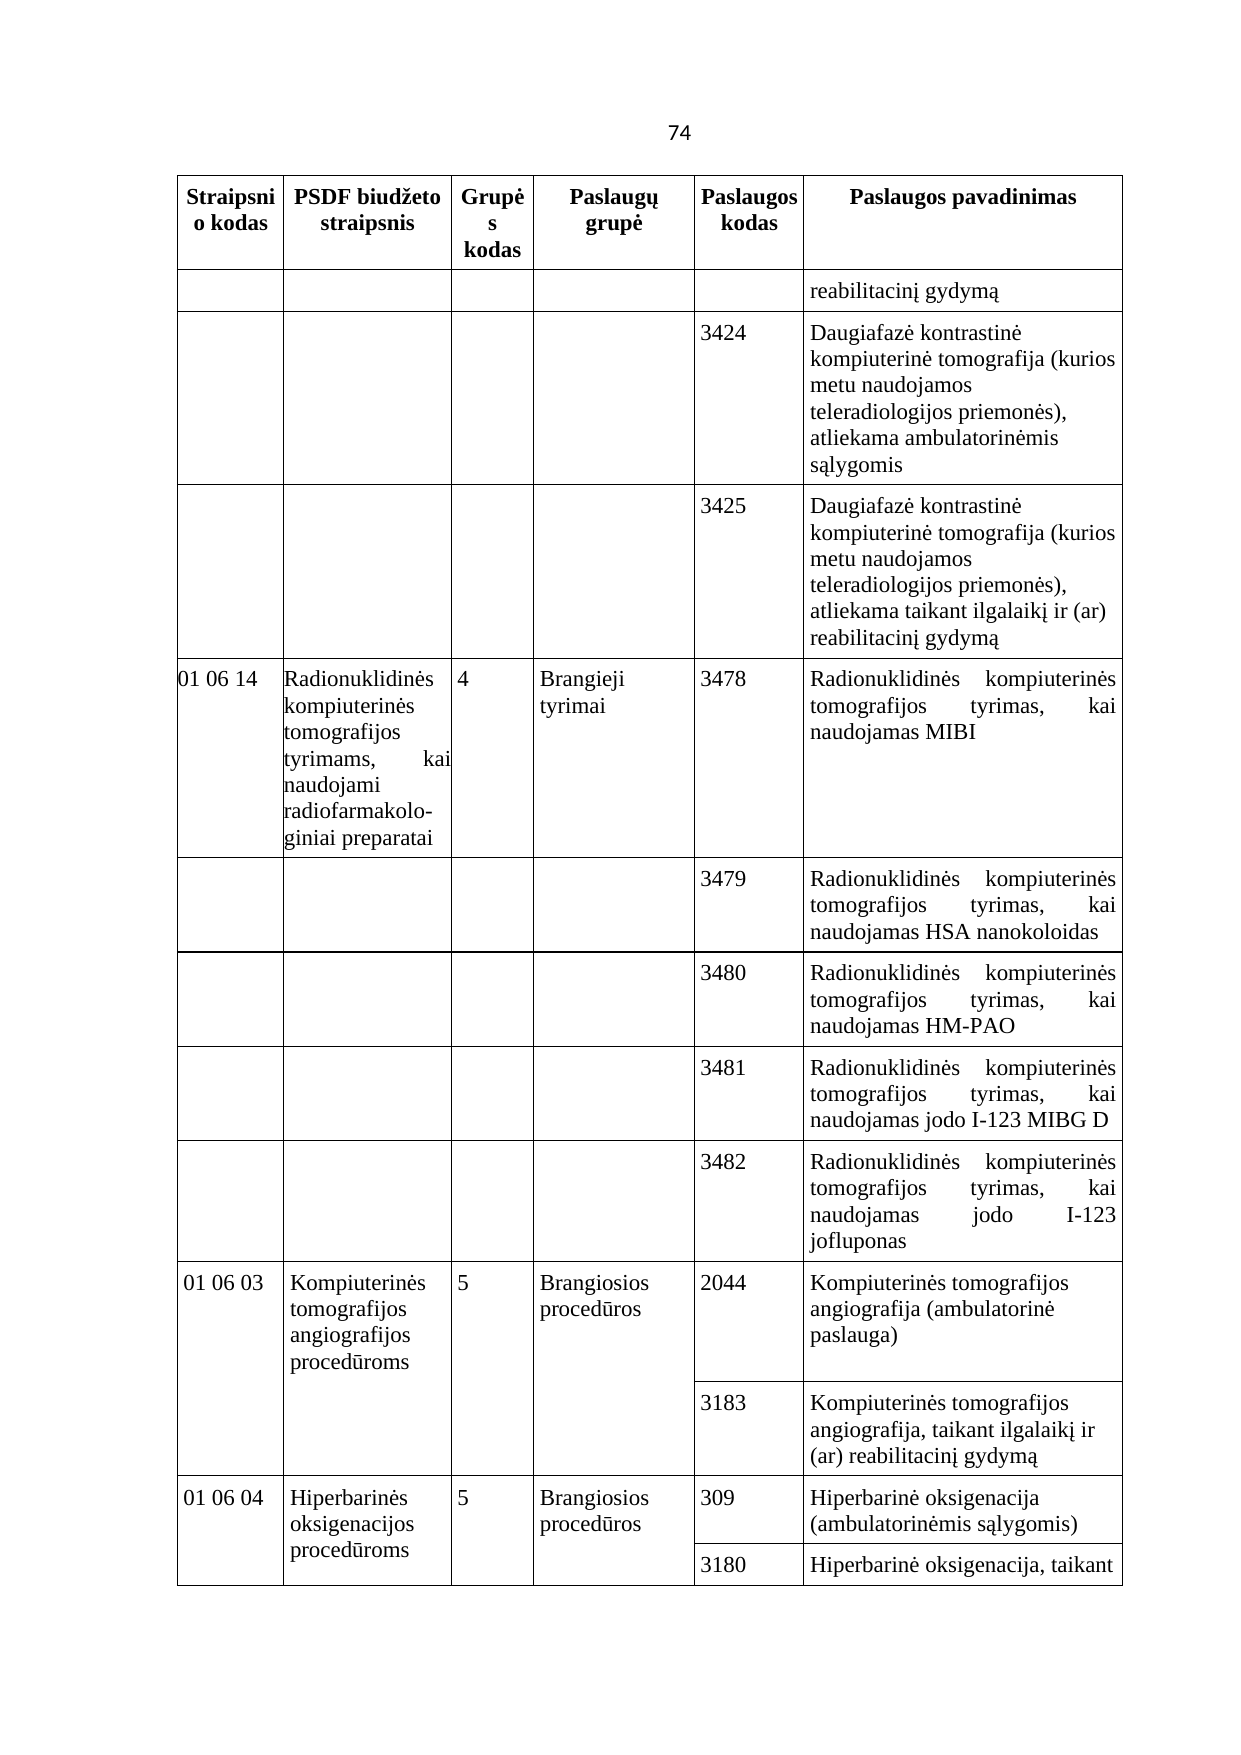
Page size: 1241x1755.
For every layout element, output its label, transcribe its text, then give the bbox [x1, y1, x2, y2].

table_cell 3180 [695, 1544, 803, 1585]
table_cell [284, 1047, 451, 1140]
table_cell reabilitacinį gydymą [804, 270, 1122, 311]
table_cell Kompiuterinės tomografijos angiografija (ambulatorinė paslauga) [804, 1262, 1122, 1381]
table_cell Radionuklidinės kompiuterinės tomografijos tyrimas, kai naudojamas jodo I-123 MIBG D [804, 1047, 1122, 1140]
table_cell [284, 953, 451, 1046]
table_cell 3478 [695, 659, 803, 857]
table_cell 3480 [695, 953, 803, 1046]
table_cell 01 06 04 [178, 1476, 283, 1543]
table_cell Kompiuterinės tomografijos angiografijos procedūroms [284, 1262, 451, 1381]
table_cell [534, 1381, 694, 1475]
table_header Paslaugos kodas [695, 176, 803, 269]
table_cell Daugiafazė kontrastinė kompiuterinė tomografija (kurios metu naudojamos teleradiologijos priemonės), atliekama taikant ilgalaikį ir (ar) reabilitacinį gydymą [804, 485, 1122, 657]
table_cell [534, 1141, 694, 1261]
table_cell [178, 270, 283, 311]
table_cell [695, 270, 803, 311]
table_header Grupės kodas [452, 176, 533, 269]
table_cell [452, 1141, 533, 1261]
table_cell 4 [452, 659, 533, 857]
table_cell 3425 [695, 485, 803, 657]
table_cell [452, 1381, 533, 1475]
table_cell [178, 858, 283, 951]
table_cell [534, 1047, 694, 1140]
table_cell [452, 312, 533, 484]
table_cell [534, 270, 694, 311]
table_cell [534, 953, 694, 1046]
table_cell Brangieji tyrimai [534, 659, 694, 857]
table_cell [452, 1543, 533, 1585]
table_cell [178, 1047, 283, 1140]
table_cell [178, 1141, 283, 1261]
table_cell [284, 485, 451, 657]
table_cell Radionuklidinės kompiuterinės tomografijos tyrimams, kai naudojami radiofarmakolo-giniai preparatai [284, 659, 451, 857]
table_cell Brangiosios procedūros [534, 1476, 694, 1543]
table_cell [178, 485, 283, 657]
table_cell [452, 270, 533, 311]
table_cell [452, 953, 533, 1046]
table_cell [284, 1381, 451, 1475]
table_cell [534, 1543, 694, 1585]
table_cell Kompiuterinės tomografijos angiografija, taikant ilgalaikį ir (ar) reabilitacinį gydymą [804, 1382, 1122, 1475]
table_cell 3183 [695, 1382, 803, 1475]
table_cell [452, 485, 533, 657]
table_cell [534, 312, 694, 484]
table_cell 01 06 14 [178, 659, 283, 857]
table_cell Hiperbarinė oksigenacija (ambulatorinėmis sąlygomis) [804, 1476, 1122, 1543]
table_cell Daugiafazė kontrastinė kompiuterinė tomografija (kurios metu naudojamos teleradiologijos priemonės), atliekama ambulatorinėmis sąlygomis [804, 312, 1122, 484]
table_cell Radionuklidinės kompiuterinės tomografijos tyrimas, kai naudojamas jodo I-123 jofluponas [804, 1141, 1122, 1261]
table_cell Radionuklidinės kompiuterinės tomografijos tyrimas, kai naudojamas MIBI [804, 659, 1122, 857]
table_cell [178, 1381, 283, 1475]
table_header PSDF biudžeto straipsnis [284, 176, 451, 269]
table_cell [534, 485, 694, 657]
table_cell [534, 858, 694, 951]
table_cell 3482 [695, 1141, 803, 1261]
table_cell [284, 1141, 451, 1261]
table_cell Radionuklidinės kompiuterinės tomografijos tyrimas, kai naudojamas HM-PAO [804, 953, 1122, 1046]
table_cell [452, 858, 533, 951]
table_cell 5 [452, 1262, 533, 1381]
table_cell [178, 953, 283, 1046]
table_cell 3424 [695, 312, 803, 484]
table_cell [284, 858, 451, 951]
table_cell [178, 1543, 283, 1585]
table_cell 3481 [695, 1047, 803, 1140]
table_cell 3479 [695, 858, 803, 951]
table_cell 2044 [695, 1262, 803, 1381]
table_header Paslaugų grupė [534, 176, 694, 269]
table_cell Radionuklidinės kompiuterinės tomografijos tyrimas, kai naudojamas HSA nanokoloidas [804, 858, 1122, 951]
table_cell [284, 312, 451, 484]
table_cell 01 06 03 [178, 1262, 283, 1381]
table_cell [178, 312, 283, 484]
table_cell 5 [452, 1476, 533, 1543]
table_cell Hiperbarinė oksigenacija, taikant [804, 1544, 1122, 1585]
table_cell Hiperbarinės oksigenacijos procedūroms [284, 1476, 451, 1585]
table_header Straipsnio kodas [178, 176, 283, 269]
table_cell Brangiosios procedūros [534, 1262, 694, 1381]
table_cell 309 [695, 1476, 803, 1543]
table_header Paslaugos pavadinimas [804, 176, 1122, 269]
table_cell [284, 270, 451, 311]
table_cell [452, 1047, 533, 1140]
